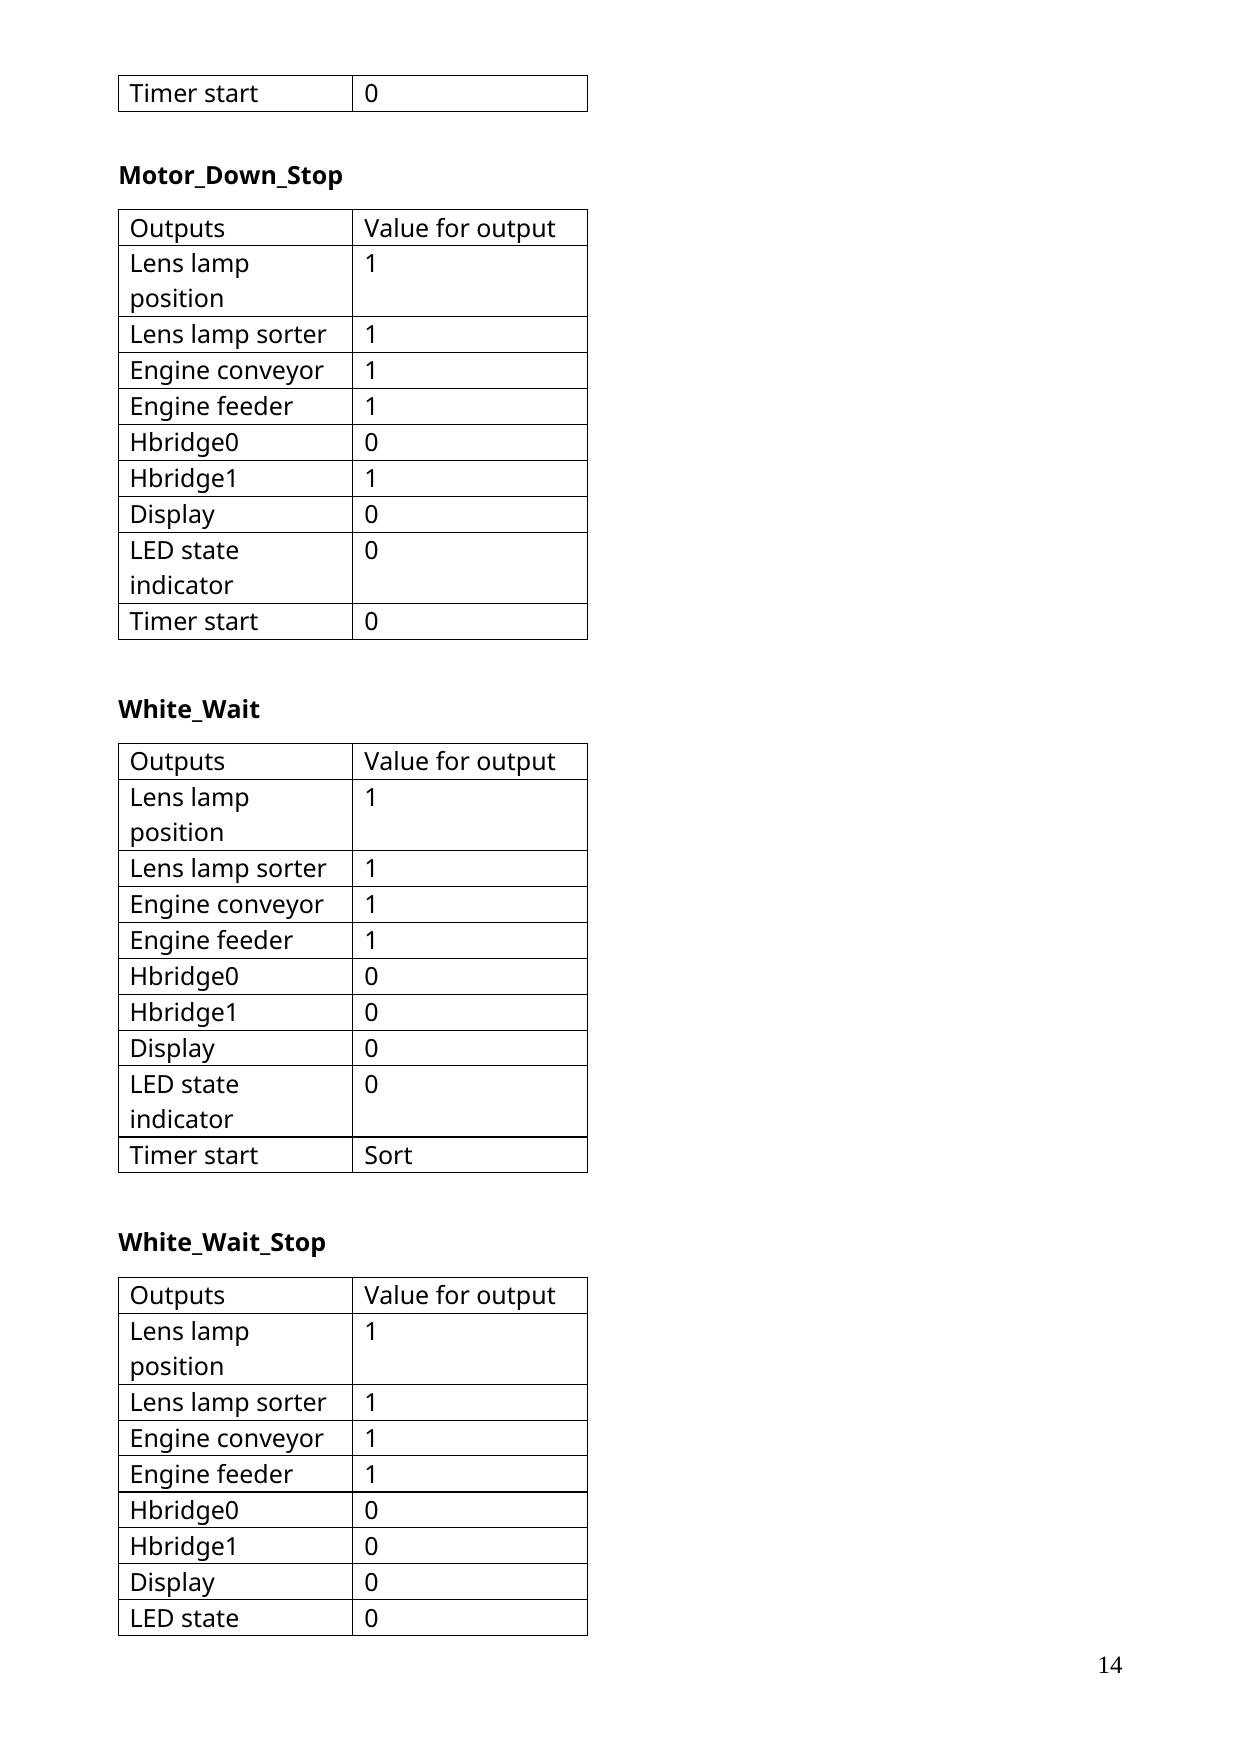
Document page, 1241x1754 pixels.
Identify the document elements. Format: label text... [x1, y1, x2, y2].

table_header Outputs [119, 1278, 352, 1313]
table_cell 1 [353, 1314, 587, 1383]
table_cell Timer start [119, 76, 352, 111]
table_cell Lens lamp sorter [119, 317, 352, 352]
table_cell Timer start [119, 604, 352, 638]
table_header Outputs [119, 744, 352, 779]
table_cell Sort [353, 1138, 587, 1172]
table_cell LED state indicator [119, 533, 352, 603]
table_cell 0 [353, 1493, 587, 1527]
text White_Wait_Stop [118, 1225, 1122, 1259]
table_cell 1 [353, 1421, 587, 1455]
table_cell 1 [353, 923, 587, 958]
table_cell Hbridge1 [119, 461, 352, 496]
table_cell 0 [353, 959, 587, 993]
table_cell Engine conveyor [119, 353, 352, 388]
table_cell Engine feeder [119, 389, 352, 424]
table_cell Lens lamp position [119, 1314, 352, 1383]
table_header Outputs [119, 210, 352, 245]
table_cell 0 [353, 1600, 587, 1635]
table_cell 0 [353, 1031, 587, 1065]
table_cell Lens lamp position [119, 780, 352, 850]
table_header Value for output [353, 210, 587, 245]
table_cell Display [119, 1031, 352, 1065]
table_cell LED state indicator [119, 1066, 352, 1136]
table_cell Display [119, 1564, 352, 1599]
table_cell Engine feeder [119, 1456, 352, 1491]
table_cell Engine conveyor [119, 1421, 352, 1455]
table_header Value for output [353, 744, 587, 779]
table_cell Timer start [119, 1138, 352, 1172]
table_cell 1 [353, 389, 587, 424]
table_cell Hbridge0 [119, 959, 352, 993]
table_cell 1 [353, 317, 587, 352]
table_cell 0 [353, 533, 587, 603]
table_cell 1 [353, 461, 587, 496]
table_cell 1 [353, 1456, 587, 1491]
table_cell 0 [353, 604, 587, 638]
table_cell Hbridge1 [119, 995, 352, 1029]
table_cell Engine feeder [119, 923, 352, 958]
table_header Value for output [353, 1278, 587, 1313]
table_cell Display [119, 497, 352, 532]
table_cell 0 [353, 1066, 587, 1136]
table_cell 0 [353, 76, 587, 111]
table_cell Hbridge1 [119, 1528, 352, 1563]
table_cell 0 [353, 995, 587, 1029]
text Motor_Down_Stop [118, 157, 1122, 192]
table_cell 0 [353, 425, 587, 460]
table_cell 1 [353, 887, 587, 922]
table_cell 1 [353, 246, 587, 316]
text White_Wait [118, 691, 1122, 725]
table_cell 0 [353, 1528, 587, 1563]
table_cell Lens lamp sorter [119, 1385, 352, 1419]
table_cell 1 [353, 851, 587, 886]
table_cell 0 [353, 497, 587, 532]
table_cell Lens lamp sorter [119, 851, 352, 886]
table_cell Hbridge0 [119, 425, 352, 460]
table_cell 1 [353, 353, 587, 388]
table_cell Engine conveyor [119, 887, 352, 922]
table_cell Hbridge0 [119, 1493, 352, 1527]
table_cell 1 [353, 780, 587, 850]
table_cell LED state [119, 1600, 352, 1635]
table_cell 1 [353, 1385, 587, 1419]
table_cell 0 [353, 1564, 587, 1599]
table_cell Lens lamp position [119, 246, 352, 316]
